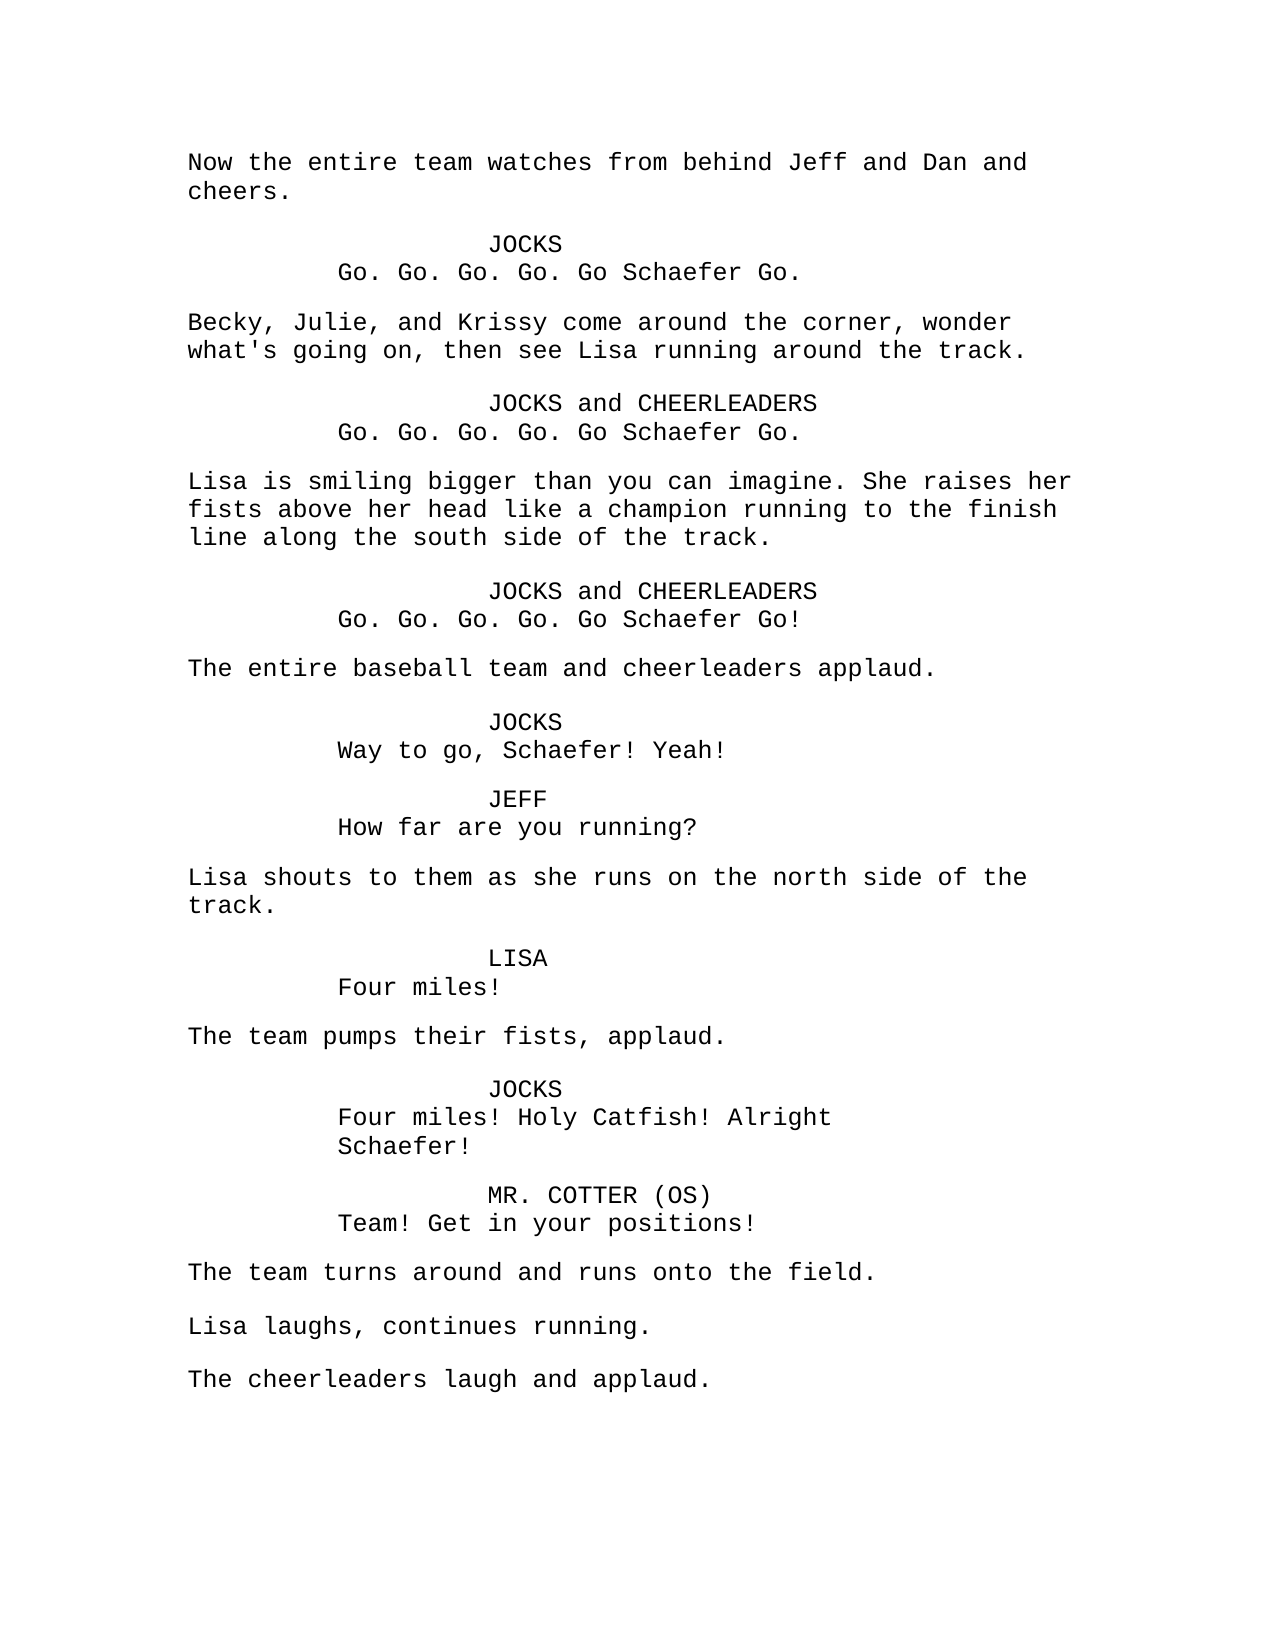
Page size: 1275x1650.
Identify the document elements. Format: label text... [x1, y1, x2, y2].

text The team turns around and runs onto the field. [187, 1260, 1087, 1288]
text Team! Get in your positions! [337, 1211, 937, 1239]
text MR. COTTER (OS) [187, 1182, 1087, 1211]
text Go. Go. Go. Go. Go Schaefer Go! [337, 607, 937, 635]
text JOCKS [187, 1077, 1087, 1105]
text JOCKS and CHEERLEADERS [187, 578, 1087, 607]
text How far are you running? [337, 815, 937, 843]
text LISA [187, 946, 1087, 974]
text Four miles! Holy Catfish! Alright Schaefer! [337, 1105, 937, 1162]
text Four miles! [337, 974, 937, 1002]
text Becky, Julie, and Krissy come around the corner, wonder what's going on, then see Lisa running around the track. [187, 309, 1087, 366]
text JOCKS [187, 232, 1087, 260]
text Now the entire team watches from behind Jeff and Dan and cheers. [187, 150, 1087, 207]
text JOCKS [187, 709, 1087, 737]
text The cheerleaders laugh and applaud. [187, 1367, 1087, 1395]
text Go. Go. Go. Go. Go Schaefer Go. [337, 260, 937, 288]
text JEFF [187, 787, 1087, 815]
text Lisa laughs, continues running. [187, 1313, 1087, 1342]
text Lisa shouts to them as she runs on the north side of the track. [187, 864, 1087, 921]
text The entire baseball team and cheerleaders applaud. [187, 656, 1087, 684]
text Lisa is smiling bigger than you can imagine. She raises her fists above her head like a champion running to the finish line along the south side of the track. [187, 468, 1087, 553]
text JOCKS and CHEERLEADERS [187, 391, 1087, 419]
text The team pumps their fists, applaud. [187, 1023, 1087, 1052]
text Way to go, Schaefer! Yeah! [337, 737, 937, 766]
text Go. Go. Go. Go. Go Schaefer Go. [337, 419, 937, 447]
